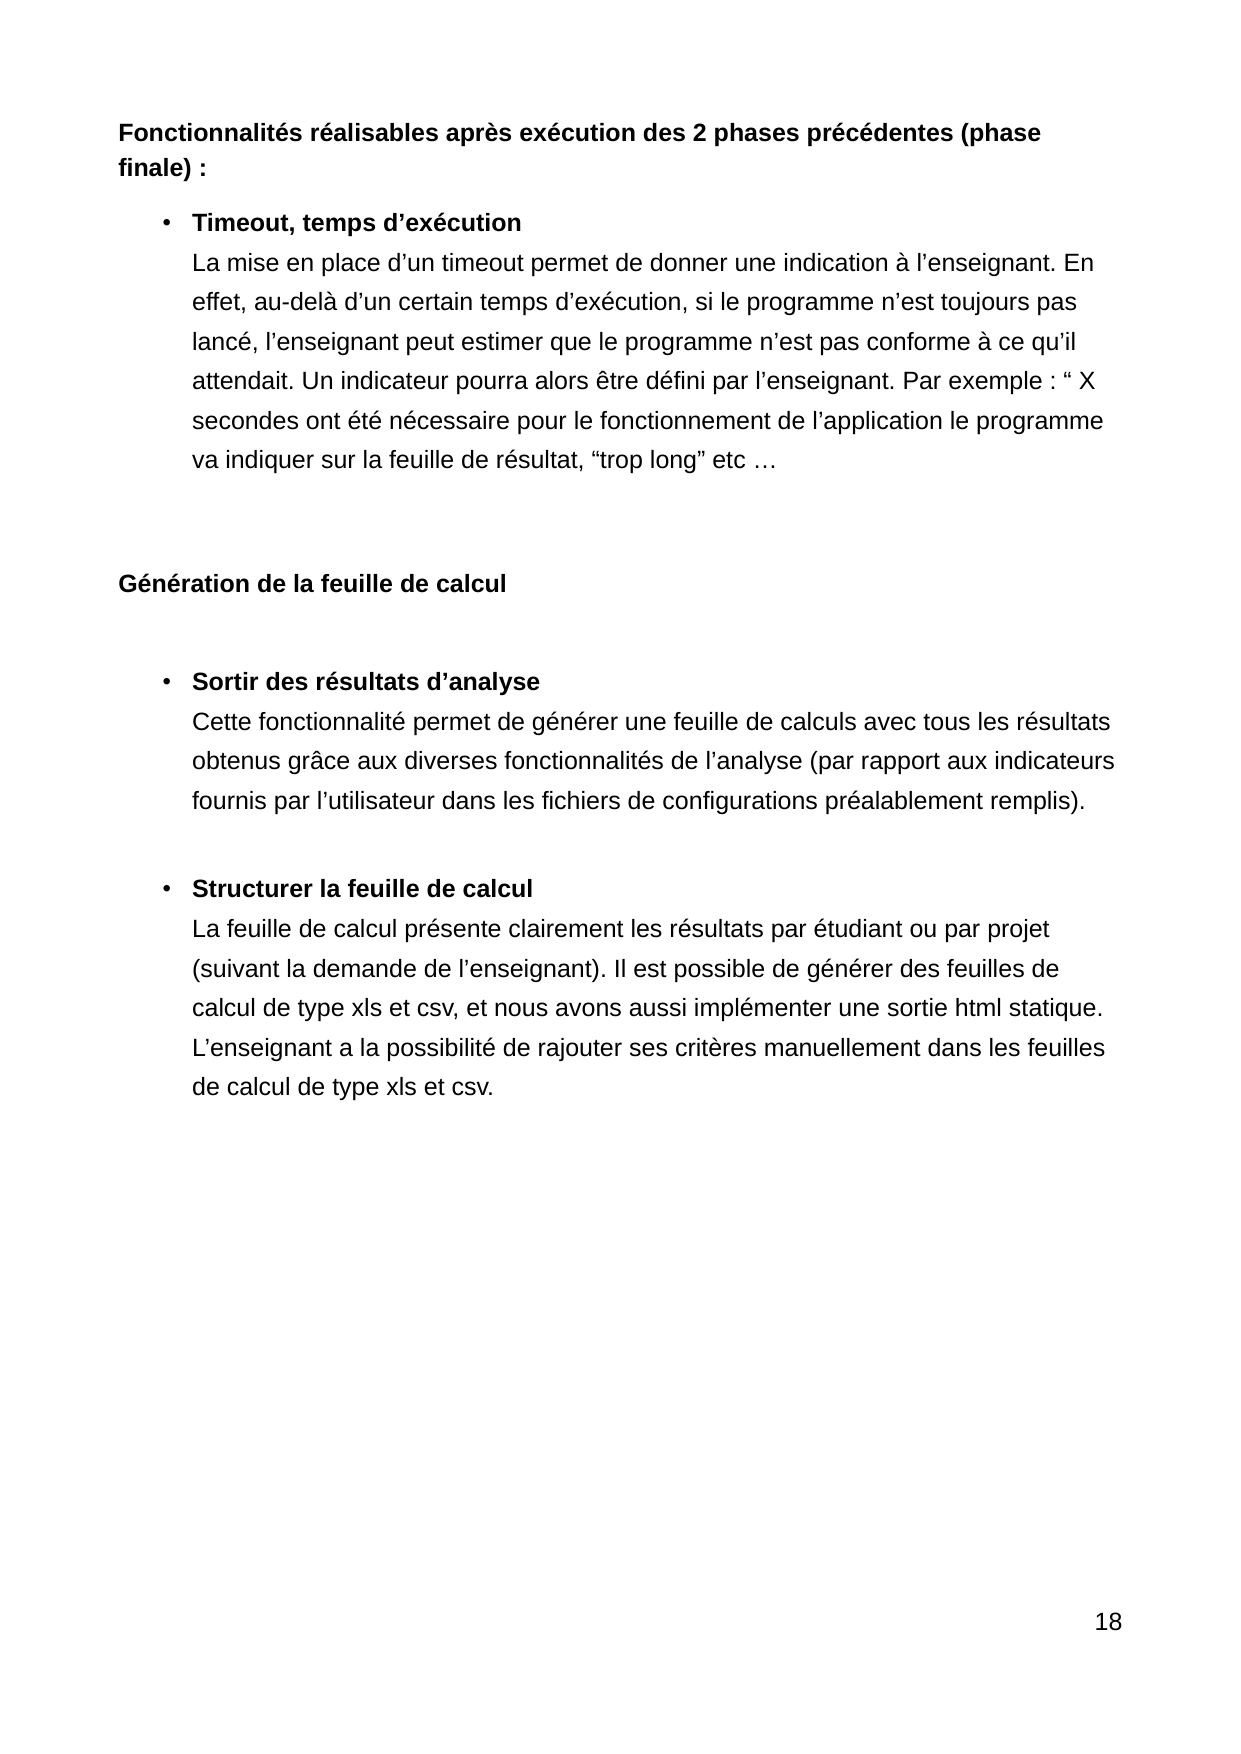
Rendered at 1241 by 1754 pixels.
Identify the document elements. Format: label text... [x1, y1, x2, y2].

list Sortir des résultats d’analyse Cette fonctionnalité permet de générer une feuille de calculs avec tous les résultats obtenus grâce aux diverses fonctionnalités de l’analyse (par rapport aux indicateurs fournis par l’utilisateur dans les fichiers de configurations préalablement remplis). [162, 667, 1122, 814]
list Structurer la feuille de calcul La feuille de calcul présente clairement les résultats par étudiant ou par projet (suivant la demande de l’enseignant). Il est possible de générer des feuilles de calcul de type xls et csv, et nous avons aussi implémenter une sortie html statique. L’enseignant a la possibilité de rajouter ses critères manuellement dans les feuilles de calcul de type xls et csv. [162, 874, 1122, 1101]
text Fonctionnalités réalisables après exécution des 2 phases précédentes (phase finale) : [118, 118, 1122, 181]
text Génération de la feuille de calcul [118, 569, 1122, 597]
list Timeout, temps d’exécution La mise en place d’un timeout permet de donner une indication à l’enseignant. En effet, au-delà d’un certain temps d’exécution, si le programme n’est toujours pas lancé, l’enseignant peut estimer que le programme n’est pas conforme à ce qu’il attendait. Un indicateur pourra alors être défini par l’enseignant. Par exemple : “ X secondes ont été nécessaire pour le fonctionnement de l’application le programme va indiquer sur la feuille de résultat, “trop long” etc … [162, 208, 1122, 474]
